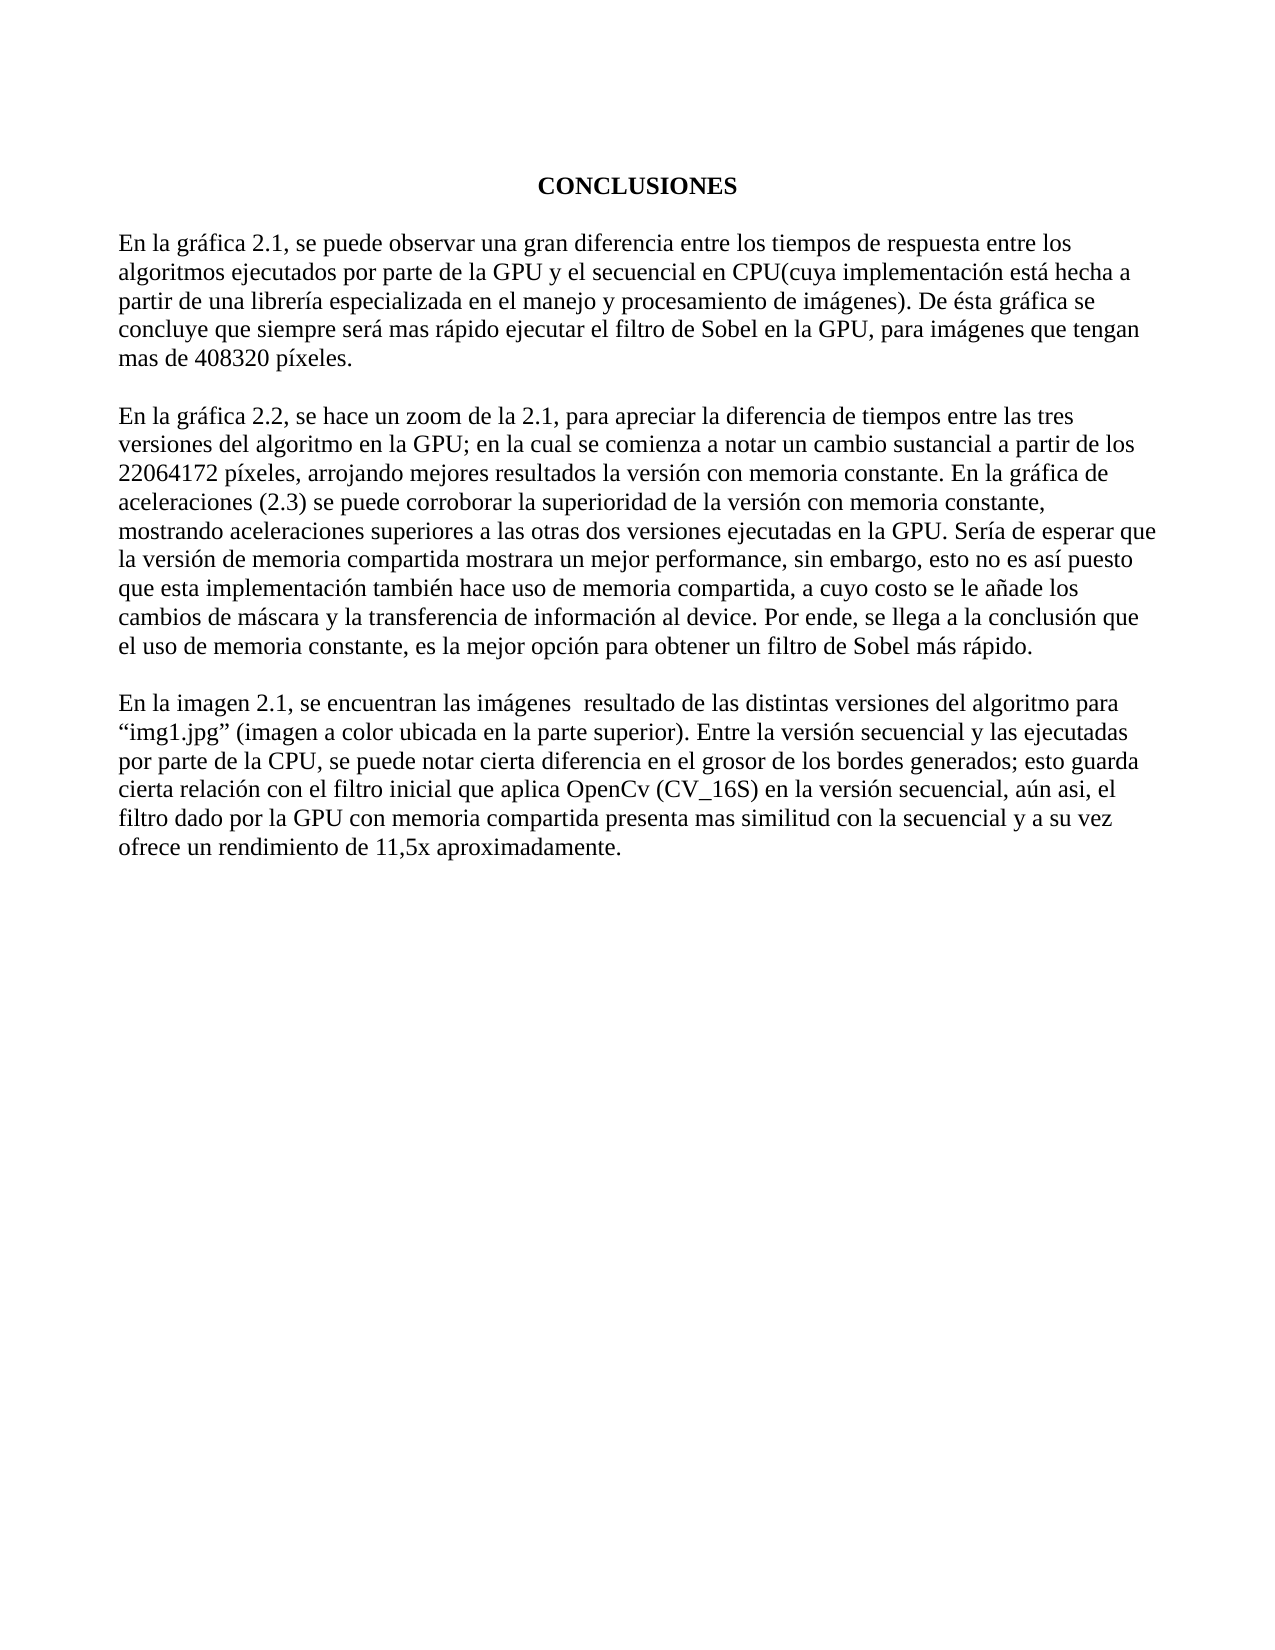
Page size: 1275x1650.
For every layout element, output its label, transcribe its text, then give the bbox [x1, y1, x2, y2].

text En la gráfica 2.1, se puede observar una gran diferencia entre los tiempos de respuesta entre los algoritmos ejecutados por parte de la GPU y el secuencial en CPU(cuya implementación está hecha a partir de una librería especializada en el manejo y procesamiento de imágenes). De ésta gráfica se concluye que siempre será mas rápido ejecutar el filtro de Sobel en la GPU, para imágenes que tengan mas de 408320 píxeles. [118, 228, 1157, 372]
text En la gráfica 2.2, se hace un zoom de la 2.1, para apreciar la diferencia de tiempos entre las tres versiones del algoritmo en la GPU; en la cual se comienza a notar un cambio sustancial a partir de los 22064172 píxeles, arrojando mejores resultados la versión con memoria constante. En la gráfica de aceleraciones (2.3) se puede corroborar la superioridad de la versión con memoria constante, mostrando aceleraciones superiores a las otras dos versiones ejecutadas en la GPU. Sería de esperar que la versión de memoria compartida mostrara un mejor performance, sin embargo, esto no es así puesto que esta implementación también hace uso de memoria compartida, a cuyo costo se le añade los cambios de máscara y la transferencia de información al device. Por ende, se llega a la conclusión que el uso de memoria constante, es la mejor opción para obtener un filtro de Sobel más rápido. [118, 401, 1157, 659]
text En la imagen 2.1, se encuentran las imágenes resultado de las distintas versiones del algoritmo para “img1.jpg” (imagen a color ubicada en la parte superior). Entre la versión secuencial y las ejecutadas por parte de la CPU, se puede notar cierta diferencia en el grosor de los bordes generados; esto guarda cierta relación con el filtro inicial que aplica OpenCv (CV_16S) en la versión secuencial, aún asi, el filtro dado por la GPU con memoria compartida presenta mas similitud con la secuencial y a su vez ofrece un rendimiento de 11,5x aproximadamente. [118, 688, 1157, 861]
text CONCLUSIONES [118, 171, 1157, 199]
